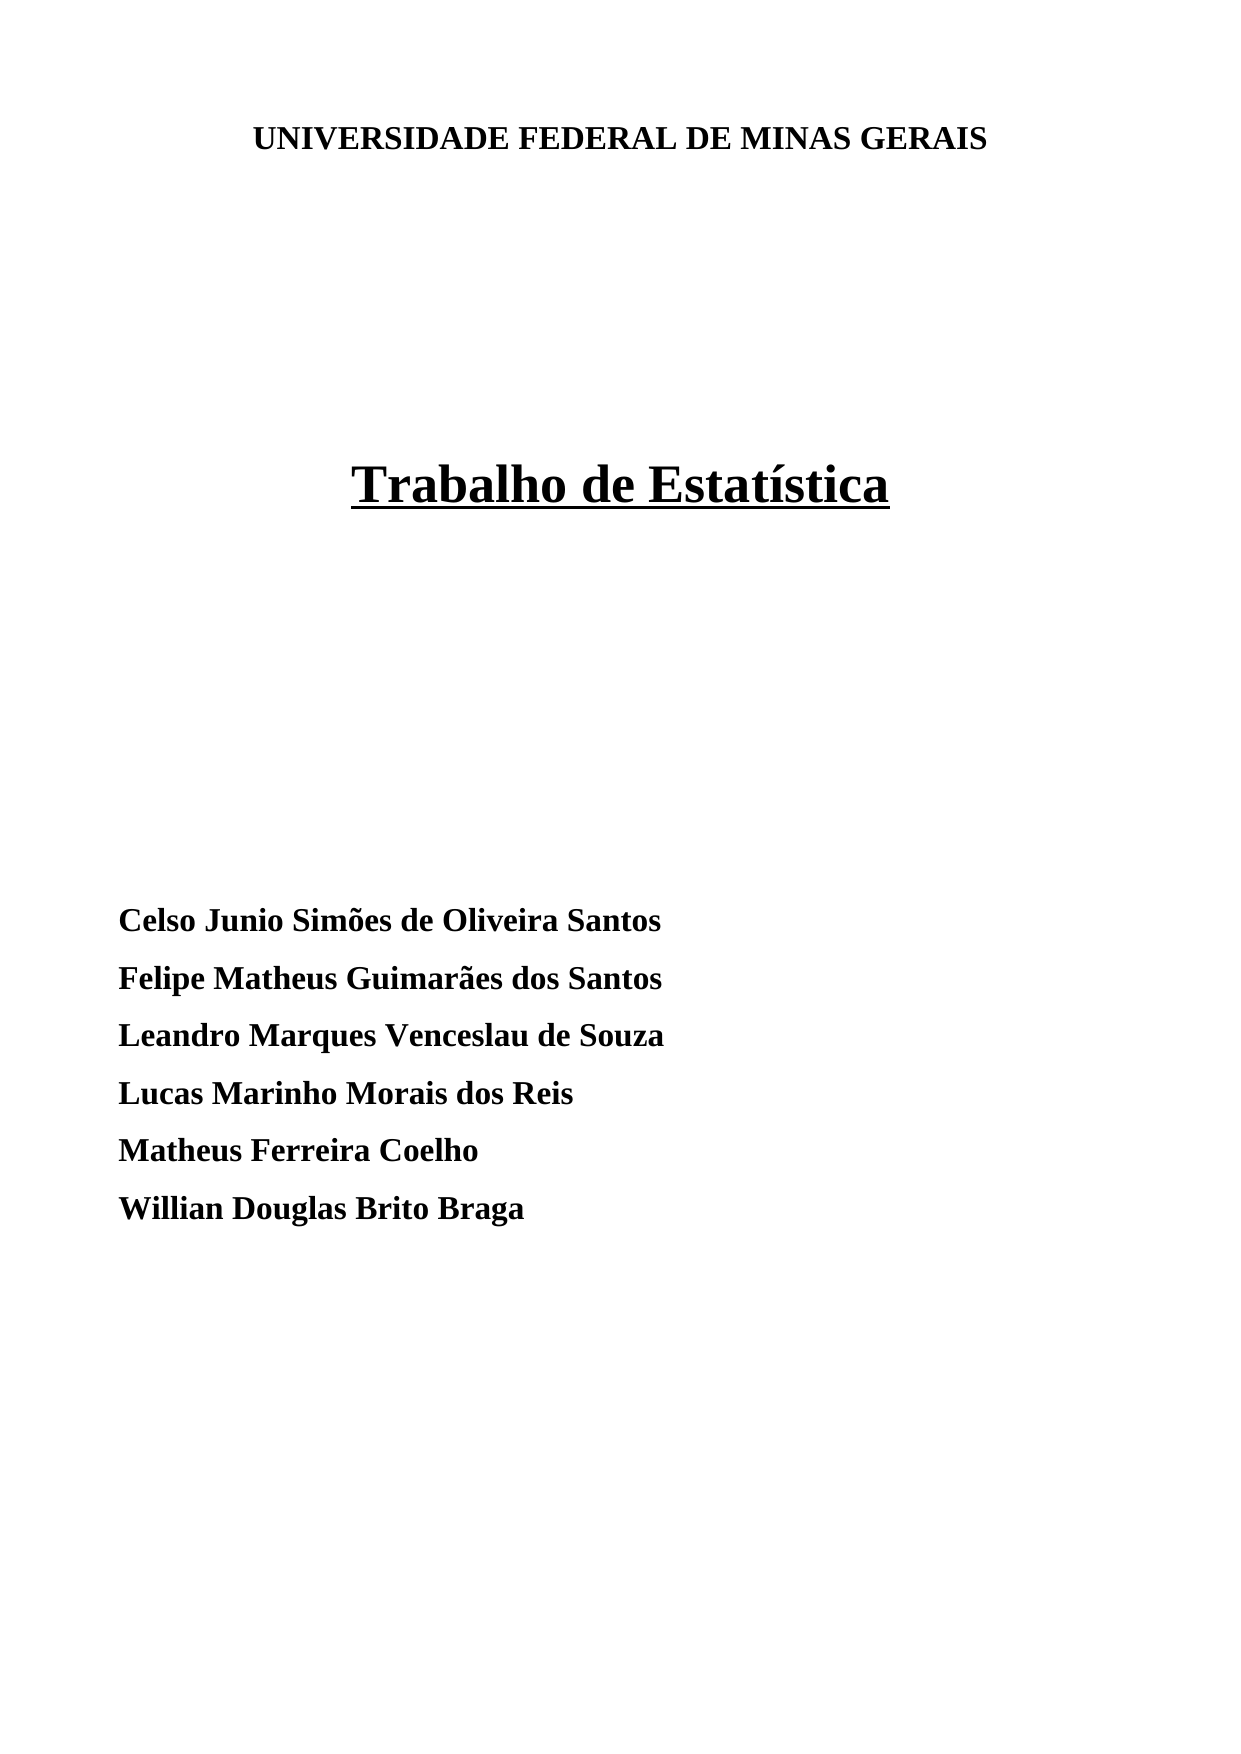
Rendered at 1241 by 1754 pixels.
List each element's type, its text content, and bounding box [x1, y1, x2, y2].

text Trabalho de Estatística [118, 452, 1122, 514]
text Leandro Marques Venceslau de Souza [118, 1016, 1122, 1054]
text Matheus Ferreira Coelho [118, 1131, 1122, 1169]
text Felipe Matheus Guimarães dos Santos [118, 958, 1122, 997]
text UNIVERSIDADE FEDERAL DE MINAS GERAIS [118, 118, 1122, 156]
text Lucas Marinho Morais dos Reis [118, 1073, 1122, 1112]
text Celso Junio Simões de Oliveira Santos [118, 901, 1122, 939]
text Willian Douglas Brito Braga [118, 1188, 1122, 1227]
